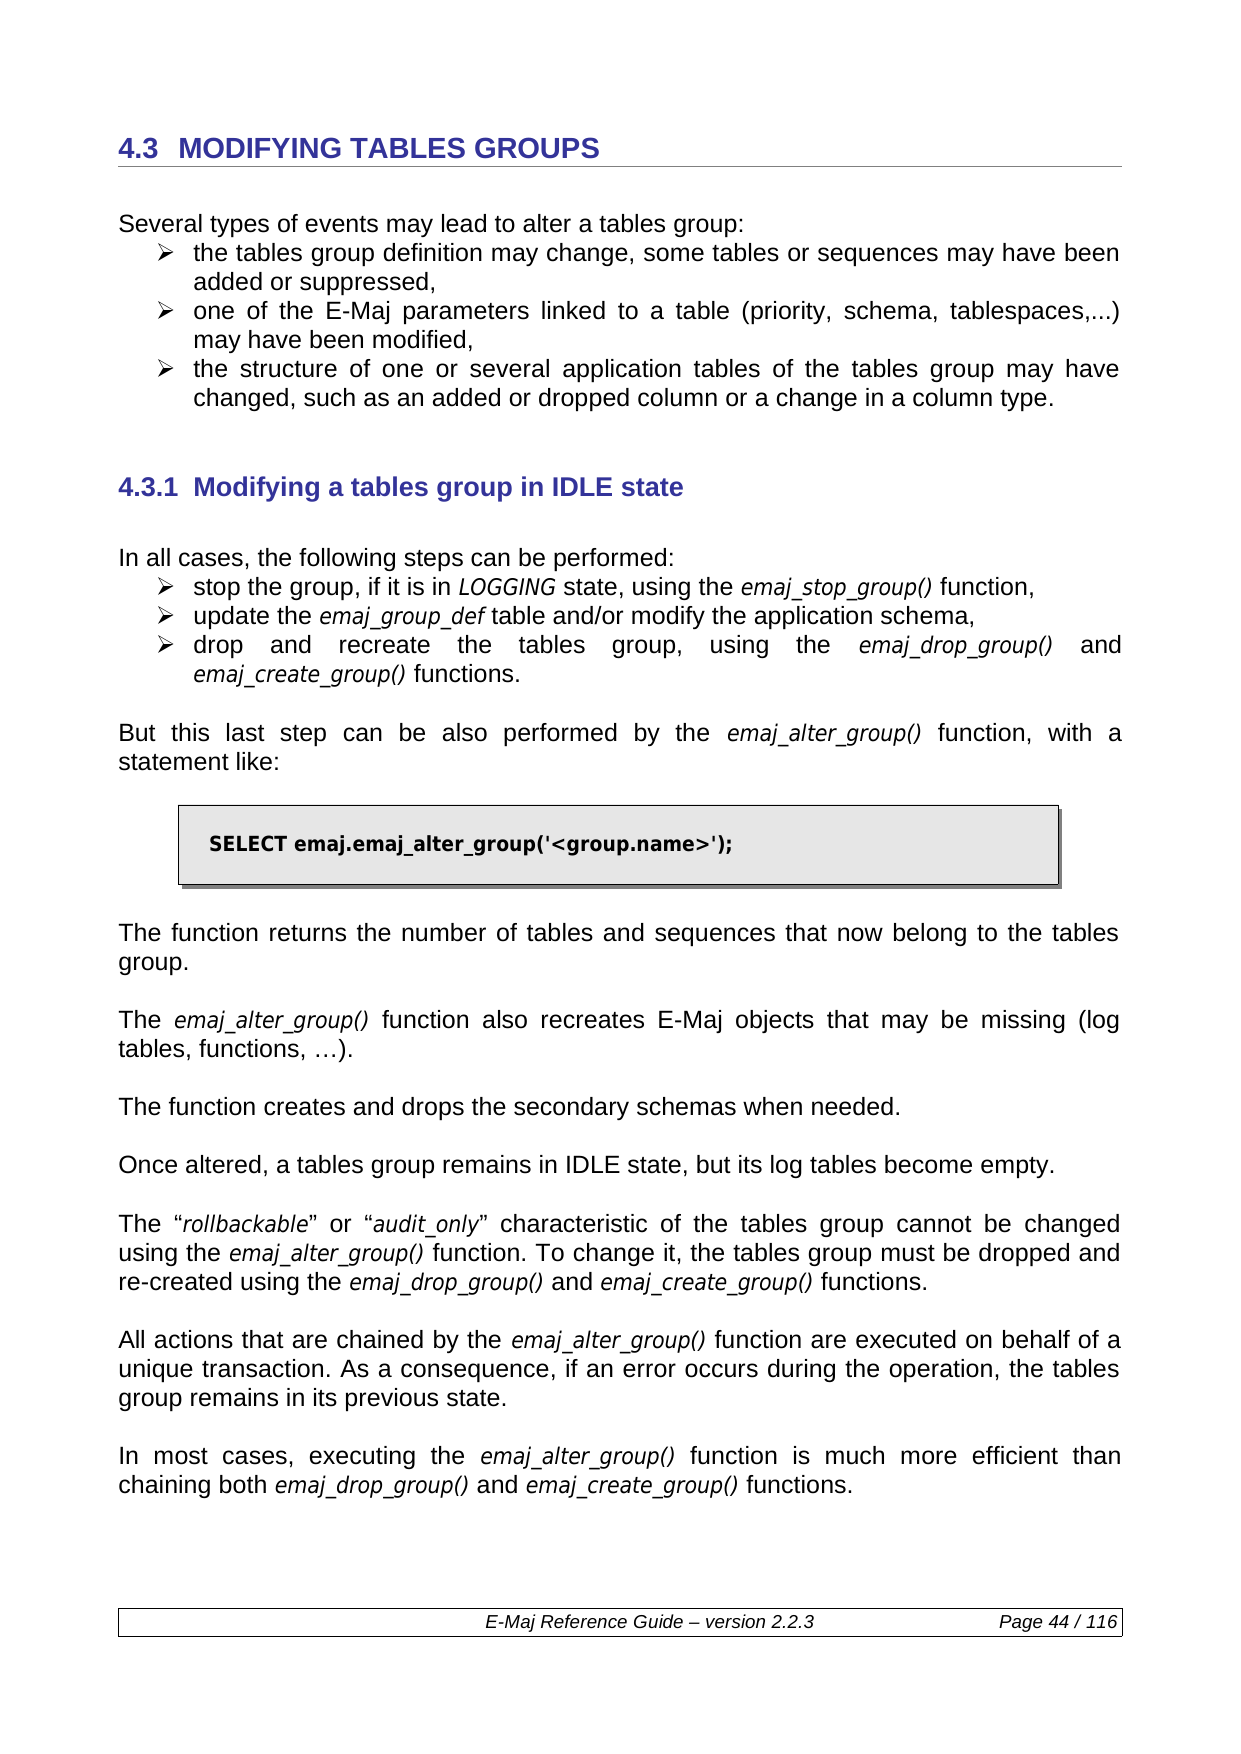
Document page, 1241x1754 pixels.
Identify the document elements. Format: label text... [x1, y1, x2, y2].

list the structure of one or several application tables of the tables group may have changed, such as an added or dropped column or a change in a column type. [156, 354, 1122, 412]
list update the emaj_group_def table and/or modify the application schema, [156, 601, 1122, 630]
text The function returns the number of tables and sequences that now belong to the tables group. [118, 918, 1122, 976]
subtitle Modifying tables groups [118, 131, 1122, 166]
text Several types of events may lead to alter a tables group: [118, 209, 1122, 238]
text Once altered, a tables group remains in IDLE state, but its log tables become empty. [118, 1150, 1122, 1179]
text In most cases, executing the emaj_alter_group() function is much more efficient than chaining both emaj_drop_group() and emaj_create_group() functions. [118, 1441, 1122, 1499]
list stop the group, if it is in LOGGING state, using the emaj_stop_group() function, [156, 572, 1122, 601]
subtitle Modifying a tables group in IDLE state [118, 470, 1122, 501]
text The function creates and drops the secondary schemas when needed. [118, 1092, 1122, 1121]
list drop and recreate the tables group, using the emaj_drop_group() and emaj_create_group() functions. [156, 630, 1122, 688]
text In all cases, the following steps can be performed: [118, 543, 1122, 572]
text All actions that are chained by the emaj_alter_group() function are executed on behalf of a unique transaction. As a consequence, if an error occurs during the operation, the tables group remains in its previous state. [118, 1325, 1122, 1412]
text The emaj_alter_group() function also recreates E-Maj objects that may be missing (log tables, functions, …). [118, 1005, 1122, 1063]
text SELECT emaj.emaj_alter_group('<group.name>'); [179, 829, 1058, 853]
text The “rollbackable” or “audit_only” characteristic of the tables group cannot be changed using the emaj_alter_group() function. To change it, the tables group must be dropped and re-created using the emaj_drop_group() and emaj_create_group() functions. [118, 1208, 1122, 1296]
text But this last step can be also performed by the emaj_alter_group() function, with a statement like: [118, 717, 1122, 776]
list the tables group definition may change, some tables or sequences may have been added or suppressed, [156, 238, 1122, 296]
list one of the E-Maj parameters linked to a table (priority, schema, tablespaces,...) may have been modified, [156, 296, 1122, 354]
